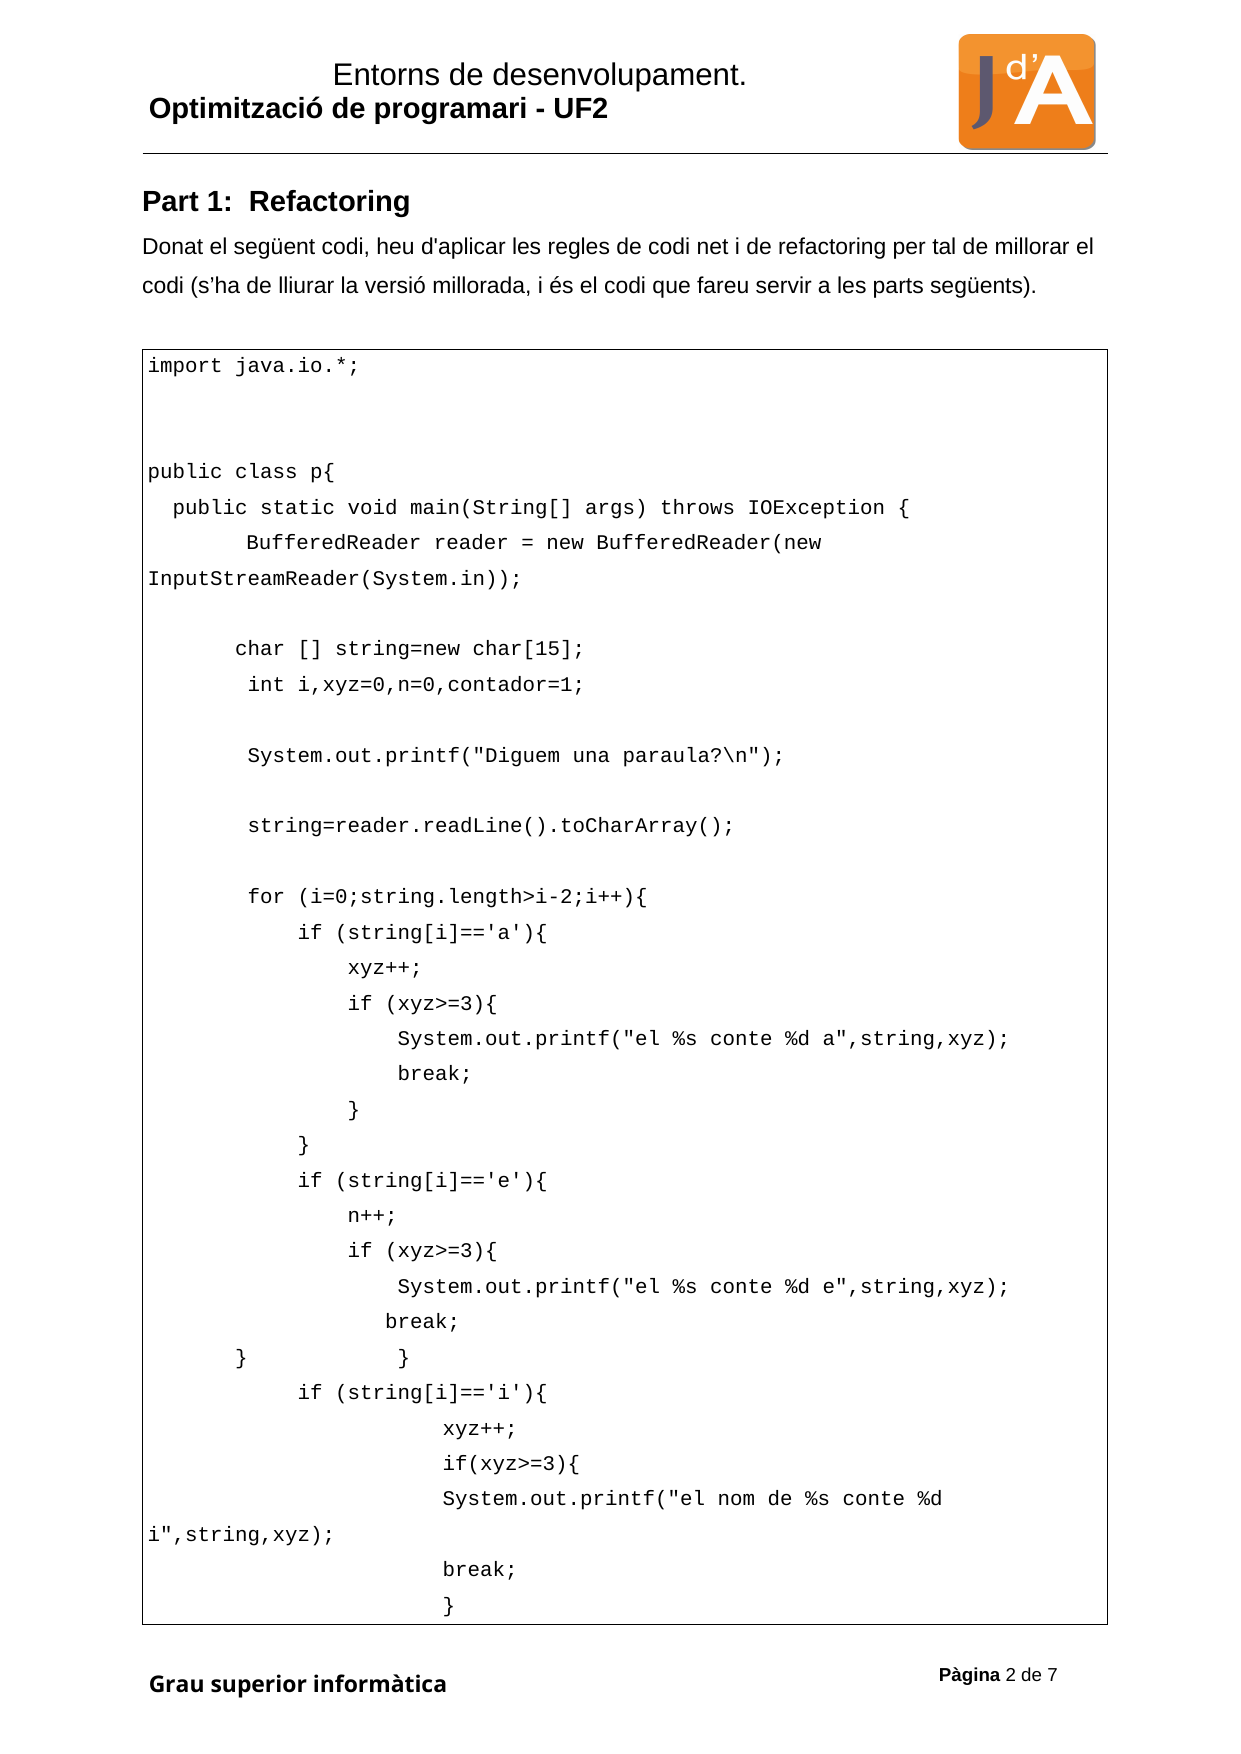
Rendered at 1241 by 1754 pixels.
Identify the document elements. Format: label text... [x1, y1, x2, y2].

picture [958, 34, 1096, 150]
text Part 1: Refactoring [142, 185, 1107, 218]
table_header import java.io.*; public class p{ public static void main(String[] args) throws IOException { BufferedReader reader = new BufferedReader(new InputStreamReader(System.in)); char [] string=new char[15]; int i,xyz=0,n=0,contador=1; System.out.printf("Diguem una paraula?\n"); string=reader.readLine().toCharArray(); for (i=0;string.length>i-2;i++){ if (string[i]=='a'){ xyz++; if (xyz>=3){ System.out.printf("el %s conte %d a",string,xyz); break; } } if (string[i]=='e'){ n++; if (xyz>=3){ System.out.printf("el %s conte %d e",string,xyz); break; } } if (string[i]=='i'){ xyz++; if(xyz>=3){ System.out.printf("el nom de %s conte %d i",string,xyz); break; } [143, 350, 1107, 1624]
text Donat el següent codi, heu d'aplicar les regles de codi net i de refactoring per tal de millorar el codi (s’ha de lliurar la versió millorada, i és el codi que fareu servir a les parts següents). [142, 234, 1107, 298]
